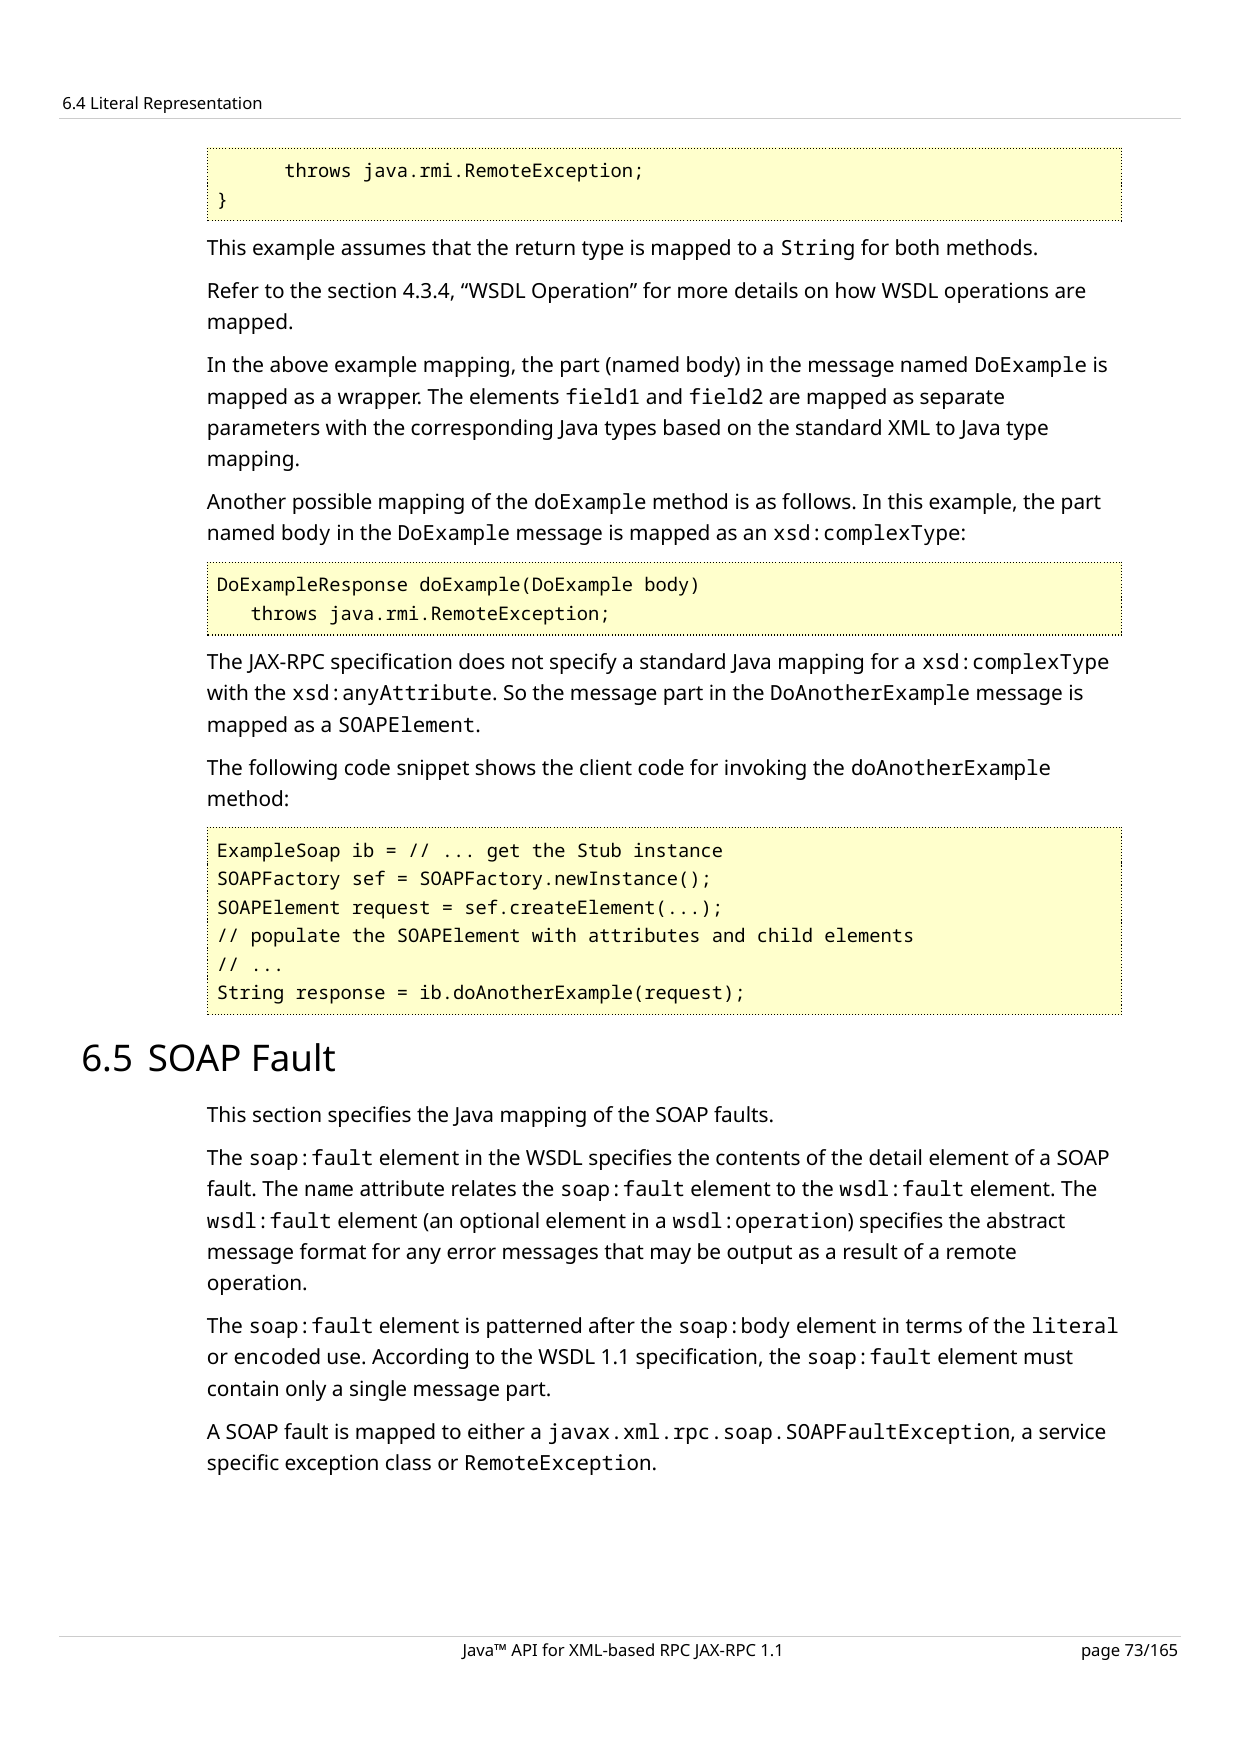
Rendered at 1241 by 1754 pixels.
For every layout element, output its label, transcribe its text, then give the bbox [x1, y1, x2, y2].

text Refer to the section 4.3.4, “WSDL Operation” for more details on how WSDL operations are mapped. [207, 276, 1122, 336]
list DoExampleResponse doExample(DoExample body) [207, 562, 1122, 590]
text A SOAP fault is mapped to either a javax.xml.rpc.soap.SOAPFaultException, a service specific exception class or RemoteException. [207, 1417, 1122, 1476]
list String response = ib.doAnotherExample(request); [207, 969, 1122, 1015]
text The JAX-RPC specification does not specify a standard Java mapping for a xsd:complexType with the xsd:anyAttribute. So the message part in the DoAnotherExample message is mapped as a SOAPElement. [207, 647, 1122, 738]
list ExampleSoap ib = // ... get the Stub instance [207, 827, 1122, 856]
text This example assumes that the return type is mapped to a String for both methods. [207, 233, 1122, 262]
text Another possible mapping of the doExample method is as follows. In this example, the part named body in the DoExample message is mapped as an xsd:complexType: [207, 487, 1122, 547]
list // ... [207, 941, 1122, 969]
text The soap:fault element in the WSDL specifies the contents of the detail element of a SOAP fault. The name attribute relates the soap:fault element to the wsdl:fault element. The wsdl:fault element (an optional element in a wsdl:operation) specifies the abstract message format for any error messages that may be output as a result of a remote operation. [207, 1143, 1122, 1297]
text This section specifies the Java mapping of the SOAP faults. [207, 1100, 1122, 1129]
list // populate the SOAPElement with attributes and child elements [207, 912, 1122, 941]
text The soap:fault element is patterned after the soap:body element in terms of the literal or encoded use. According to the WSDL 1.1 specification, the soap:fault element must contain only a single message part. [207, 1311, 1122, 1402]
subtitle SOAP Fault [133, 1032, 1181, 1082]
list throws java.rmi.RemoteException; [207, 590, 1122, 636]
list SOAPElement request = sef.createElement(...); [207, 884, 1122, 912]
list } [207, 176, 1122, 221]
text In the above example mapping, the part (named body) in the message named DoExample is mapped as a wrapper. The elements field1 and field2 are mapped as separate parameters with the corresponding Java types based on the standard XML to Java type mapping. [207, 351, 1122, 473]
text The following code snippet shows the client code for invoking the doAnotherExample method: [207, 753, 1122, 812]
list throws java.rmi.RemoteException; [207, 147, 1122, 176]
list SOAPFactory sef = SOAPFactory.newInstance(); [207, 856, 1122, 884]
